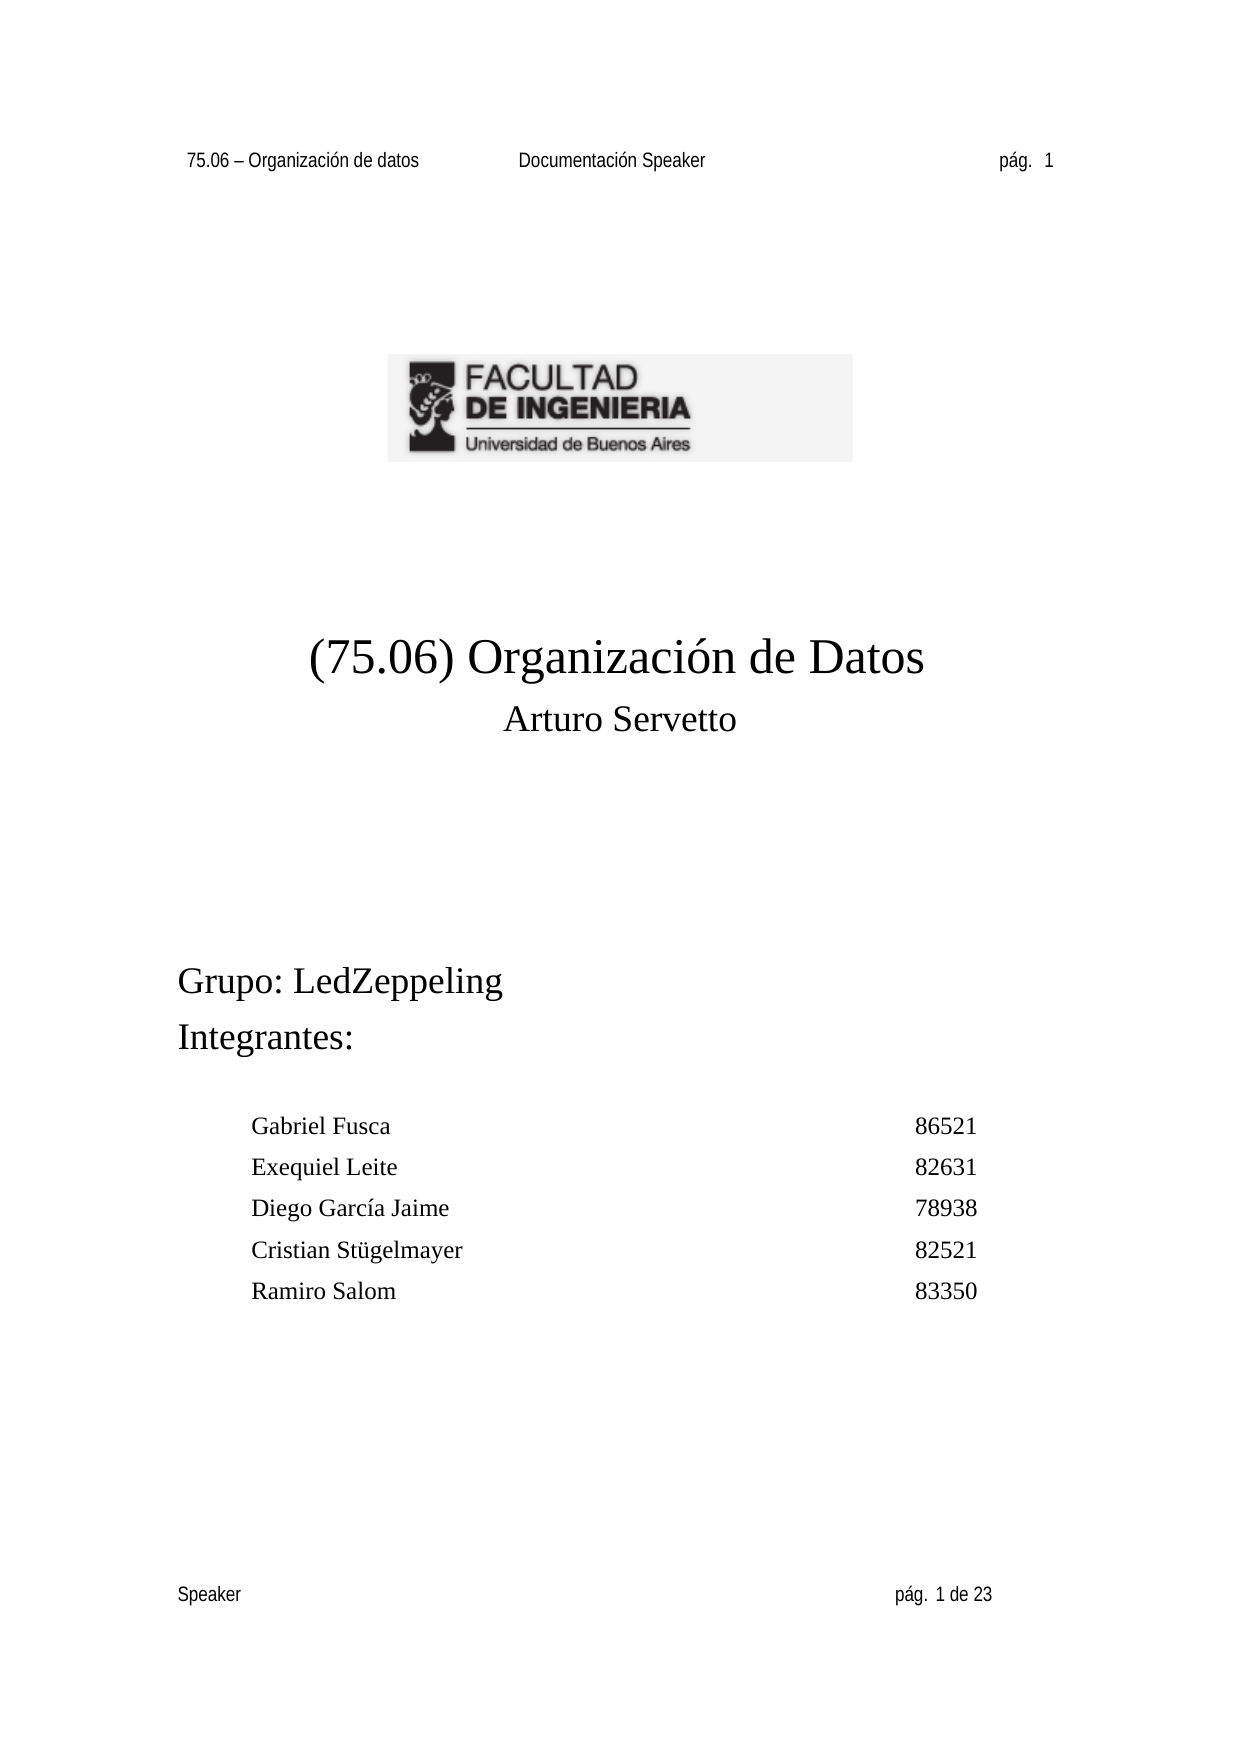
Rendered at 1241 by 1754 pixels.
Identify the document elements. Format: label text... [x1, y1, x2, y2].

text Ramiro Salom 83350 [177, 1276, 1063, 1305]
text Diego García Jaime 78938 [177, 1193, 1063, 1222]
text Grupo: LedZeppeling [177, 958, 1063, 1002]
text Cristian Stügelmayer 82521 [177, 1235, 1063, 1263]
text Gabriel Fusca 86521 [177, 1111, 1063, 1140]
text Arturo Servetto [177, 697, 1063, 740]
text (75.06) Organización de Datos [177, 627, 1063, 684]
text Integrantes: [177, 1014, 1063, 1057]
picture [387, 354, 853, 462]
text Exequiel Leite 82631 [177, 1152, 1063, 1181]
